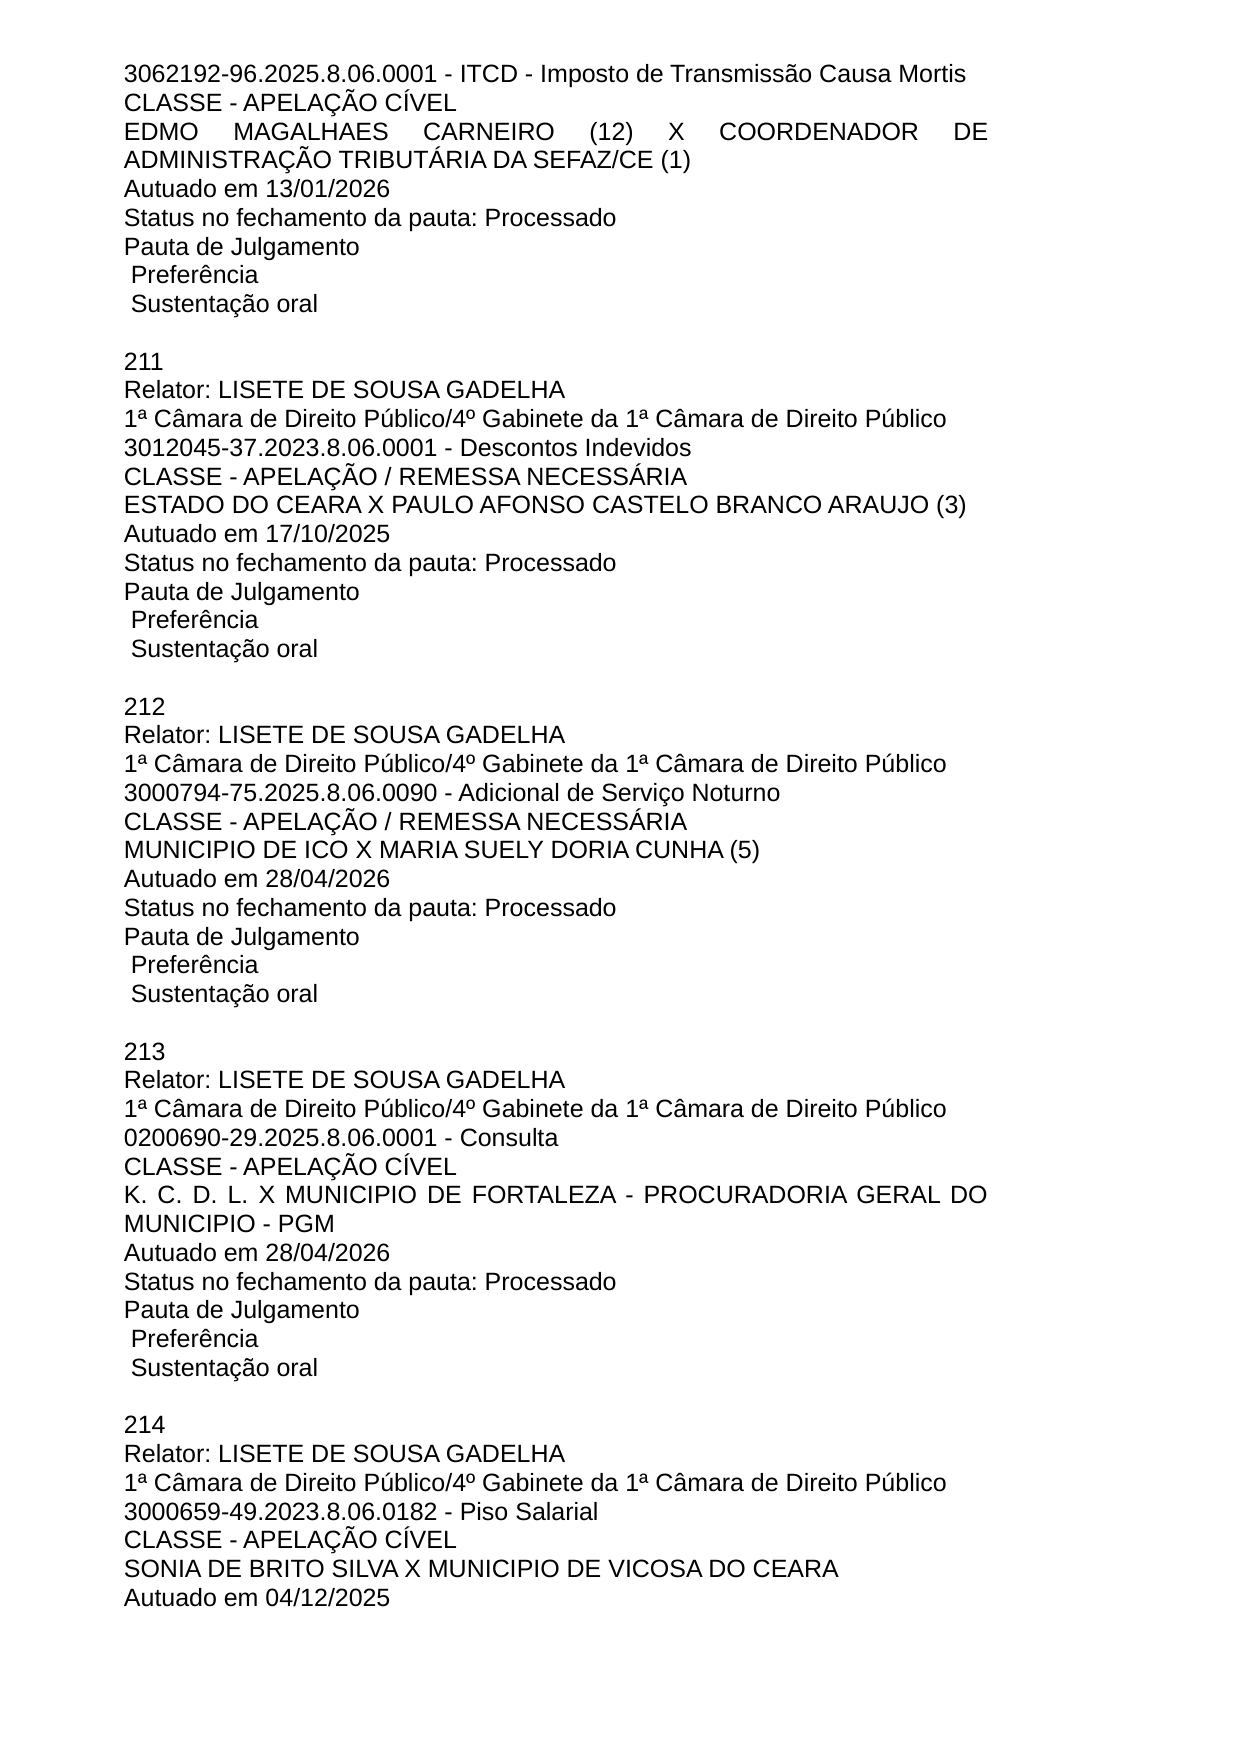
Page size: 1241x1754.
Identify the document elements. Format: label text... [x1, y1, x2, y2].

text Pauta de Julgamento [124, 232, 989, 260]
text Sustentação oral [124, 1353, 989, 1382]
text Autuado em 28/04/2026 [124, 864, 989, 893]
text ESTADO DO CEARA X PAULO AFONSO CASTELO BRANCO ARAUJO (3) [124, 490, 989, 519]
text 214 [124, 1410, 989, 1439]
text Pauta de Julgamento [124, 577, 989, 605]
text 211 [124, 347, 989, 375]
text Sustentação oral [124, 634, 989, 663]
text Relator: LISETE DE SOUSA GADELHA [124, 375, 989, 404]
text Preferência [124, 1324, 989, 1353]
text CLASSE - APELAÇÃO / REMESSA NECESSÁRIA [124, 807, 989, 835]
text 3000659-49.2023.8.06.0182 - Piso Salarial [124, 1497, 989, 1525]
text 1ª Câmara de Direito Público/4º Gabinete da 1ª Câmara de Direito Público [124, 1094, 989, 1123]
text Status no fechamento da pauta: Processado [124, 893, 989, 922]
text 3000794-75.2025.8.06.0090 - Adicional de Serviço Noturno [124, 778, 989, 807]
text Relator: LISETE DE SOUSA GADELHA [124, 1065, 989, 1094]
text 212 [124, 692, 989, 720]
text Relator: LISETE DE SOUSA GADELHA [124, 1439, 989, 1468]
text CLASSE - APELAÇÃO CÍVEL [124, 1525, 989, 1554]
text 3062192-96.2025.8.06.0001 - ITCD - Imposto de Transmissão Causa Mortis [124, 59, 989, 88]
text EDMO MAGALHAES CARNEIRO (12) X COORDENADOR DE ADMINISTRAÇÃO TRIBUTÁRIA DA SEFAZ/CE (1) [124, 117, 989, 174]
text Preferência [124, 605, 989, 634]
text K. C. D. L. X MUNICIPIO DE FORTALEZA - PROCURADORIA GERAL DO MUNICIPIO - PGM [124, 1180, 989, 1238]
text 1ª Câmara de Direito Público/4º Gabinete da 1ª Câmara de Direito Público [124, 404, 989, 433]
text Sustentação oral [124, 289, 989, 318]
text Autuado em 17/10/2025 [124, 519, 989, 548]
text CLASSE - APELAÇÃO CÍVEL [124, 88, 989, 117]
text Sustentação oral [124, 979, 989, 1008]
text Autuado em 04/12/2025 [124, 1583, 989, 1612]
text Status no fechamento da pauta: Processado [124, 203, 989, 232]
text Relator: LISETE DE SOUSA GADELHA [124, 720, 989, 749]
text CLASSE - APELAÇÃO CÍVEL [124, 1152, 989, 1180]
text Status no fechamento da pauta: Processado [124, 1267, 989, 1295]
text MUNICIPIO DE ICO X MARIA SUELY DORIA CUNHA (5) [124, 835, 989, 864]
text Autuado em 13/01/2026 [124, 174, 989, 203]
text 213 [124, 1037, 989, 1065]
text Pauta de Julgamento [124, 1295, 989, 1324]
text 1ª Câmara de Direito Público/4º Gabinete da 1ª Câmara de Direito Público [124, 749, 989, 778]
text Pauta de Julgamento [124, 922, 989, 950]
text Status no fechamento da pauta: Processado [124, 548, 989, 577]
text Preferência [124, 260, 989, 289]
text 1ª Câmara de Direito Público/4º Gabinete da 1ª Câmara de Direito Público [124, 1468, 989, 1497]
text SONIA DE BRITO SILVA X MUNICIPIO DE VICOSA DO CEARA [124, 1554, 989, 1583]
text 3012045-37.2023.8.06.0001 - Descontos Indevidos [124, 433, 989, 462]
text Preferência [124, 950, 989, 979]
text CLASSE - APELAÇÃO / REMESSA NECESSÁRIA [124, 462, 989, 490]
text 0200690-29.2025.8.06.0001 - Consulta [124, 1123, 989, 1152]
text Autuado em 28/04/2026 [124, 1238, 989, 1267]
